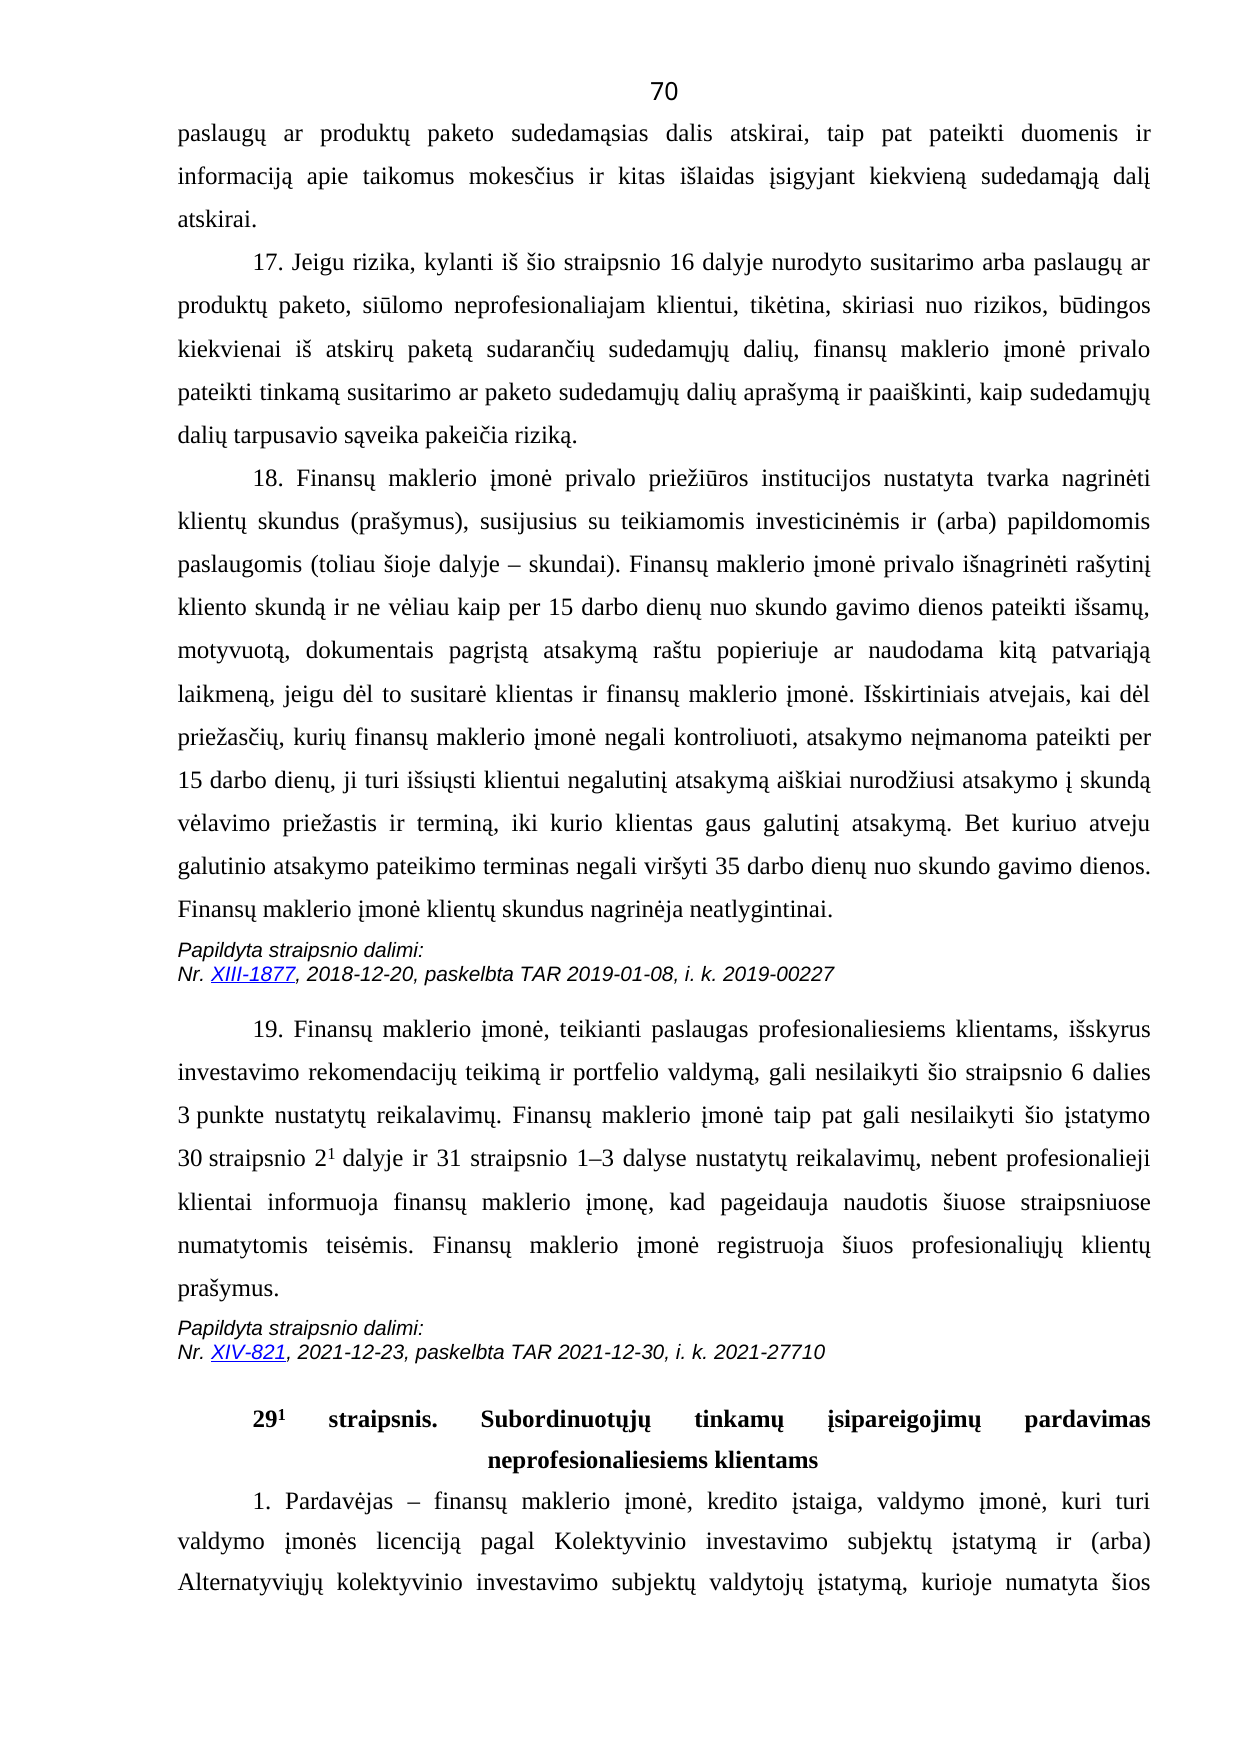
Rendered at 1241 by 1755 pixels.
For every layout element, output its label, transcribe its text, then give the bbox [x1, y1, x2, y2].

text Nr. XIV-821, 2021-12-23, paskelbta TAR 2021-12-30, i. k. 2021-27710 [177, 1340, 1152, 1364]
text 18. Finansų maklerio įmonė privalo priežiūros institucijos nustatyta tvarka nagrinėti klientų skundus (prašymus), susijusius su teikiamomis investicinėmis ir (arba) papildomomis paslaugomis (toliau šioje dalyje – skundai). Finansų maklerio įmonė privalo išnagrinėti rašytinį kliento skundą ir ne vėliau kaip per 15 darbo dienų nuo skundo gavimo dienos pateikti išsamų, motyvuotą, dokumentais pagrįstą atsakymą raštu popieriuje ar naudodama kitą patvariąją laikmeną, jeigu dėl to susitarė klientas ir finansų maklerio įmonė. Išskirtiniais atvejais, kai dėl priežasčių, kurių finansų maklerio įmonė negali kontroliuoti, atsakymo neįmanoma pateikti per 15 darbo dienų, ji turi išsiųsti klientui negalutinį atsakymą aiškiai nurodžiusi atsakymo į skundą vėlavimo priežastis ir terminą, iki kurio klientas gaus galutinį atsakymą. Bet kuriuo atveju galutinio atsakymo pateikimo terminas negali viršyti 35 darbo dienų nuo skundo gavimo dienos. Finansų maklerio įmonė klientų skundus nagrinėja neatlygintinai. [177, 463, 1152, 923]
text 19. Finansų maklerio įmonė, teikianti paslaugas profesionaliesiems klientams, išskyrus investavimo rekomendacijų teikimą ir portfelio valdymą, gali nesilaikyti šio straipsnio 6 dalies 3 punkte nustatytų reikalavimų. Finansų maklerio įmonė taip pat gali nesilaikyti šio įstatymo 30 straipsnio 21 dalyje ir 31 straipsnio 1–3 dalyse nustatytų reikalavimų, nebent profesionalieji klientai informuoja finansų maklerio įmonę, kad pageidauja naudotis šiuose straipsniuose numatytomis teisėmis. Finansų maklerio įmonė registruoja šiuos profesionaliųjų klientų prašymus. [177, 1014, 1152, 1302]
text 17. Jeigu rizika, kylanti iš šio straipsnio 16 dalyje nurodyto susitarimo arba paslaugų ar produktų paketo, siūlomo neprofesionaliajam klientui, tikėtina, skiriasi nuo rizikos, būdingos kiekvienai iš atskirų paketą sudarančių sudedamųjų dalių, finansų maklerio įmonė privalo pateikti tinkamą susitarimo ar paketo sudedamųjų dalių aprašymą ir paaiškinti, kaip sudedamųjų dalių tarpusavio sąveika pakeičia riziką. [177, 247, 1152, 449]
text Nr. XIII-1877, 2018-12-20, paskelbta TAR 2019-01-08, i. k. 2019-00227 [177, 961, 1152, 985]
text Papildyta straipsnio dalimi: [177, 937, 1152, 961]
text 291 straipsnis. Subordinuotųjų tinkamų įsipareigojimų pardavimas neprofesionaliesiems klientams [252, 1393, 1152, 1474]
text 1. Pardavėjas ‒ finansų maklerio įmonė, kredito įstaiga, valdymo įmonė, kuri turi valdymo įmonės licenciją pagal Kolektyvinio investavimo subjektų įstatymą ir (arba) Alternatyviųjų kolektyvinio investavimo subjektų valdytojų įstatymą, kurioje numatyta šios [177, 1474, 1152, 1596]
text paslaugų ar produktų paketo sudedamąsias dalis atskirai, taip pat pateikti duomenis ir informaciją apie taikomus mokesčius ir kitas išlaidas įsigyjant kiekvieną sudedamąją dalį atskirai. [177, 118, 1152, 233]
text Papildyta straipsnio dalimi: [177, 1316, 1152, 1340]
